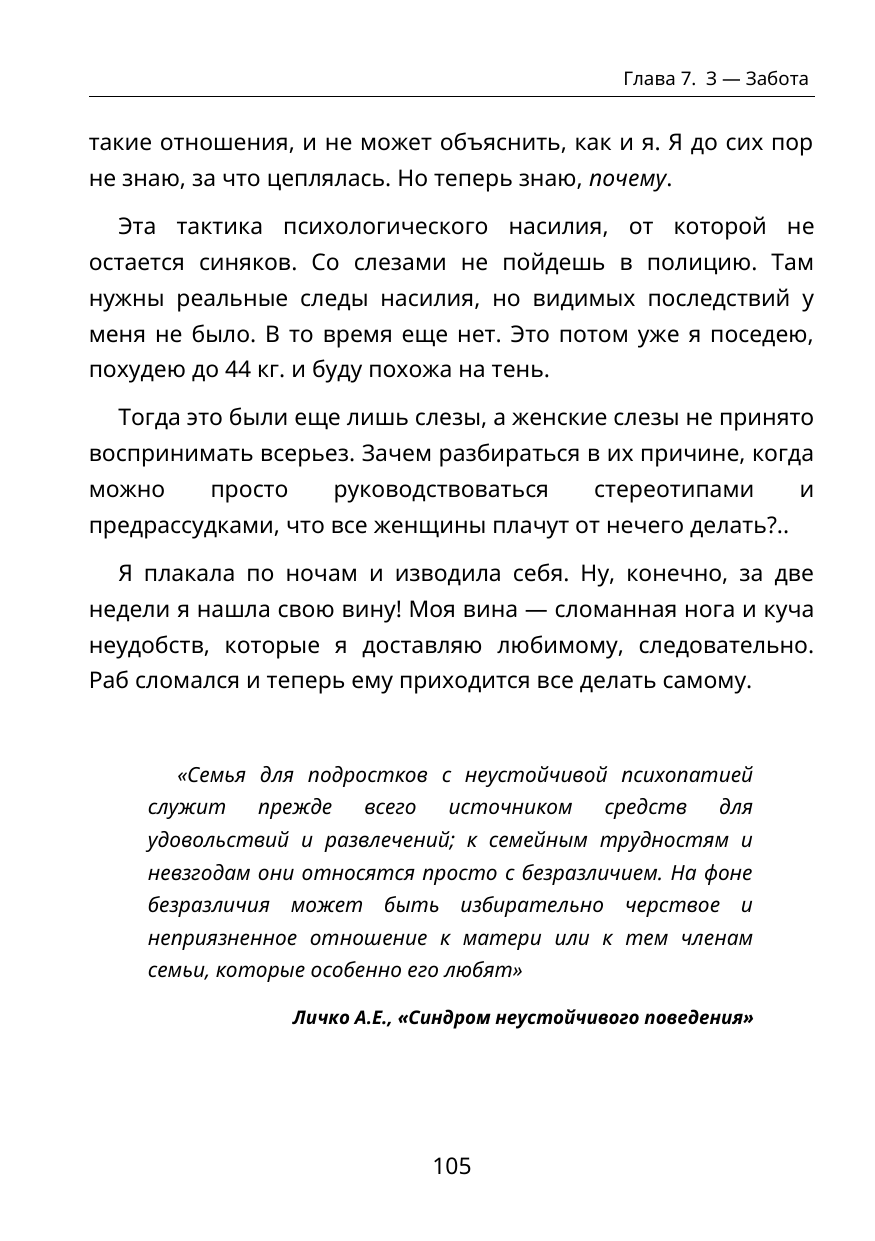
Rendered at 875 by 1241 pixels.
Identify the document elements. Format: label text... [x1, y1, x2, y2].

text Я плакала по ночам и изводила себя. Ну, конечно, за две недели я нашла свою вину! Моя вина — сломанная нога и куча неудобств, которые я доставляю любимому, следовательно. Раб сломался и теперь ему приходится все делать самому. [88, 557, 815, 696]
text Тогда это были еще лишь слезы, а женские слезы не принято воспринимать всерьез. Зачем разбираться в их причине, когда можно просто руководствоваться стереотипами и предрассудками, что все женщины плачут от нечего делать?.. [88, 401, 815, 540]
text «Семья для подростков с неустойчивой психопатией служит прежде всего источником средств для удовольствий и развлечений; к семейным трудностям и невзгодам они относятся просто с безразличием. На фоне безразличия может быть избирательно черствое и неприязненное отношение к матери или к тем членам семьи, которые особенно его любят» [148, 760, 756, 984]
text такие отношения, и не может объяснить, как и я. Я до сих пор не знаю, за что цеплялась. Но теперь знаю, почему. [88, 126, 815, 193]
text Эта тактика психологического насилия, от которой не остается синяков. Со слезами не пойдешь в полицию. Там нужны реальные следы насилия, но видимых последствий у меня не было. В то время еще нет. Это потом уже я поседею, похудею до 44 кг. и буду похожа на тень. [88, 210, 815, 385]
text Личко А.Е., «Синдром неустойчивого поведения» [148, 1000, 756, 1030]
